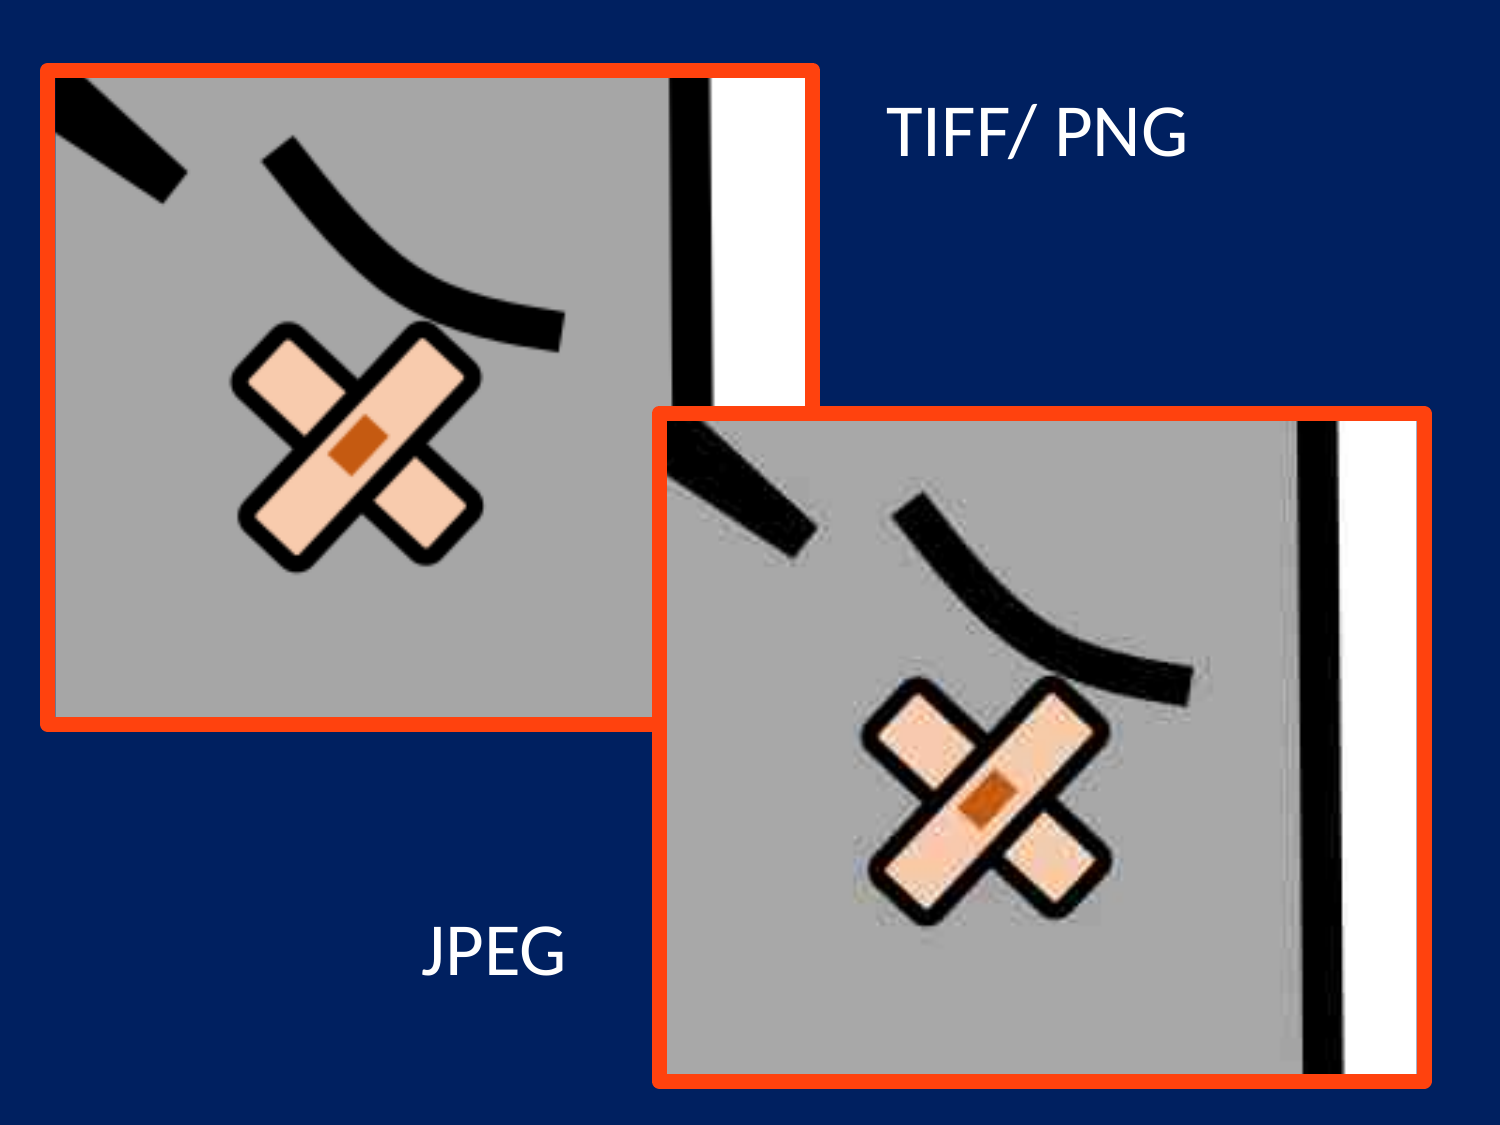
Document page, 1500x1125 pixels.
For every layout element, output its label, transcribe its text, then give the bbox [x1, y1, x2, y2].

text_box TIFF/ PNG [871, 73, 1285, 179]
text_box JPEG [406, 892, 644, 998]
picture [666, 421, 1417, 1074]
picture [55, 77, 806, 717]
